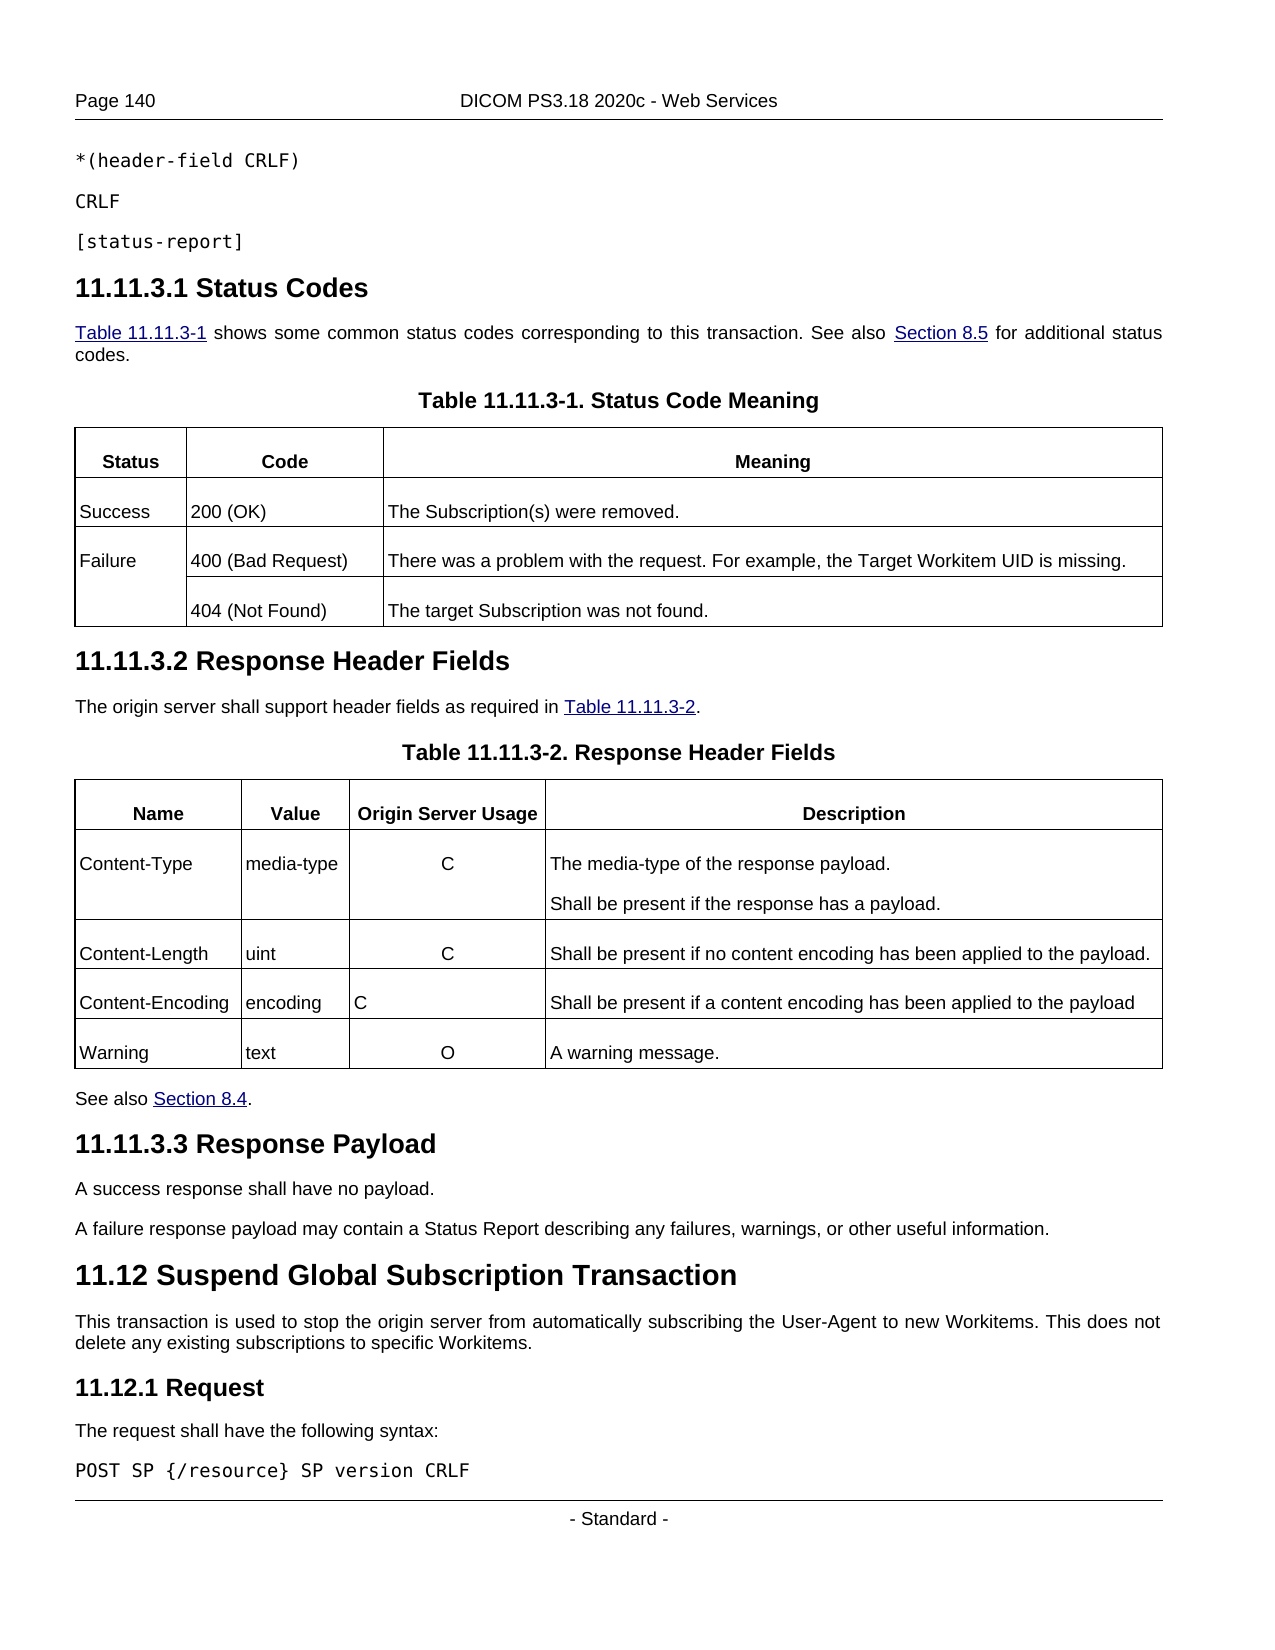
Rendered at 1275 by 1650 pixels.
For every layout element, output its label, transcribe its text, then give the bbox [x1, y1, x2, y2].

table_header Value [242, 780, 349, 828]
table_cell C [350, 969, 545, 1018]
table_header Name [76, 780, 241, 828]
text 11.11.3.1 Status Codes [75, 272, 1162, 303]
table_cell 200 (OK) [187, 478, 383, 526]
table_cell There was a problem with the request. For example, the Target Workitem UID is missing. [384, 527, 1162, 576]
table_cell A warning message. [546, 1019, 1162, 1068]
text 11.11.3.3 Response Payload [75, 1128, 1162, 1159]
table_cell Content-Length [76, 920, 241, 968]
text The origin server shall support header fields as required in Table 11.11.3-2. [75, 695, 1162, 717]
table_cell Content-Type [76, 830, 241, 918]
text Table 11.11.3-1 shows some common status codes corresponding to this transaction. See also Section 8.5 for additional status codes. [75, 322, 1162, 365]
table_cell Content-Encoding [76, 969, 241, 1018]
table_cell Failure [76, 527, 186, 626]
table_cell uint [242, 920, 349, 968]
table_header Meaning [384, 428, 1162, 477]
table_header Code [187, 428, 383, 477]
table_cell Shall be present if a content encoding has been applied to the payload [546, 969, 1162, 1018]
text *(header-field CRLF) [75, 150, 1162, 172]
text This transaction is used to stop the origin server from automatically subscribing the User-Agent to new Workitems. This does not delete any existing subscriptions to specific Workitems. [75, 1311, 1162, 1354]
table_cell Warning [76, 1019, 241, 1068]
table_cell The media-type of the response payload. Shall be present if the response has a payload. [546, 830, 1162, 918]
table_cell 400 (Bad Request) [187, 527, 383, 576]
text A failure response payload may contain a Status Report describing any failures, warnings, or other useful information. [75, 1218, 1162, 1239]
text [status-report] [75, 231, 1162, 253]
table_cell C [350, 830, 545, 918]
table_cell text [242, 1019, 349, 1068]
table_cell Shall be present if no content encoding has been applied to the payload. [546, 920, 1162, 968]
text See also Section 8.4. [75, 1087, 1162, 1109]
table_header Origin Server Usage [350, 780, 545, 828]
table_header Description [546, 780, 1162, 828]
table_cell The target Subscription was not found. [384, 577, 1162, 626]
table_cell 404 (Not Found) [187, 577, 383, 626]
table_header Status [76, 428, 186, 477]
text CRLF [75, 191, 1162, 212]
text Table 11.11.3-1. Status Code Meaning [75, 387, 1162, 413]
text 11.11.3.2 Response Header Fields [75, 645, 1162, 677]
text 11.12 Suspend Global Subscription Transaction [75, 1258, 1162, 1292]
text Table 11.11.3-2. Response Header Fields [75, 739, 1162, 765]
table_cell media-type [242, 830, 349, 918]
table_cell The Subscription(s) were removed. [384, 478, 1162, 526]
table_cell encoding [242, 969, 349, 1018]
text A success response shall have no payload. [75, 1178, 1162, 1199]
text 11.12.1 Request [75, 1372, 1162, 1401]
table_cell O [350, 1019, 545, 1068]
text POST SP {/resource} SP version CRLF [75, 1460, 1162, 1482]
text The request shall have the following syntax: [75, 1420, 1162, 1442]
table_cell C [350, 920, 545, 968]
table_cell Success [76, 478, 186, 526]
